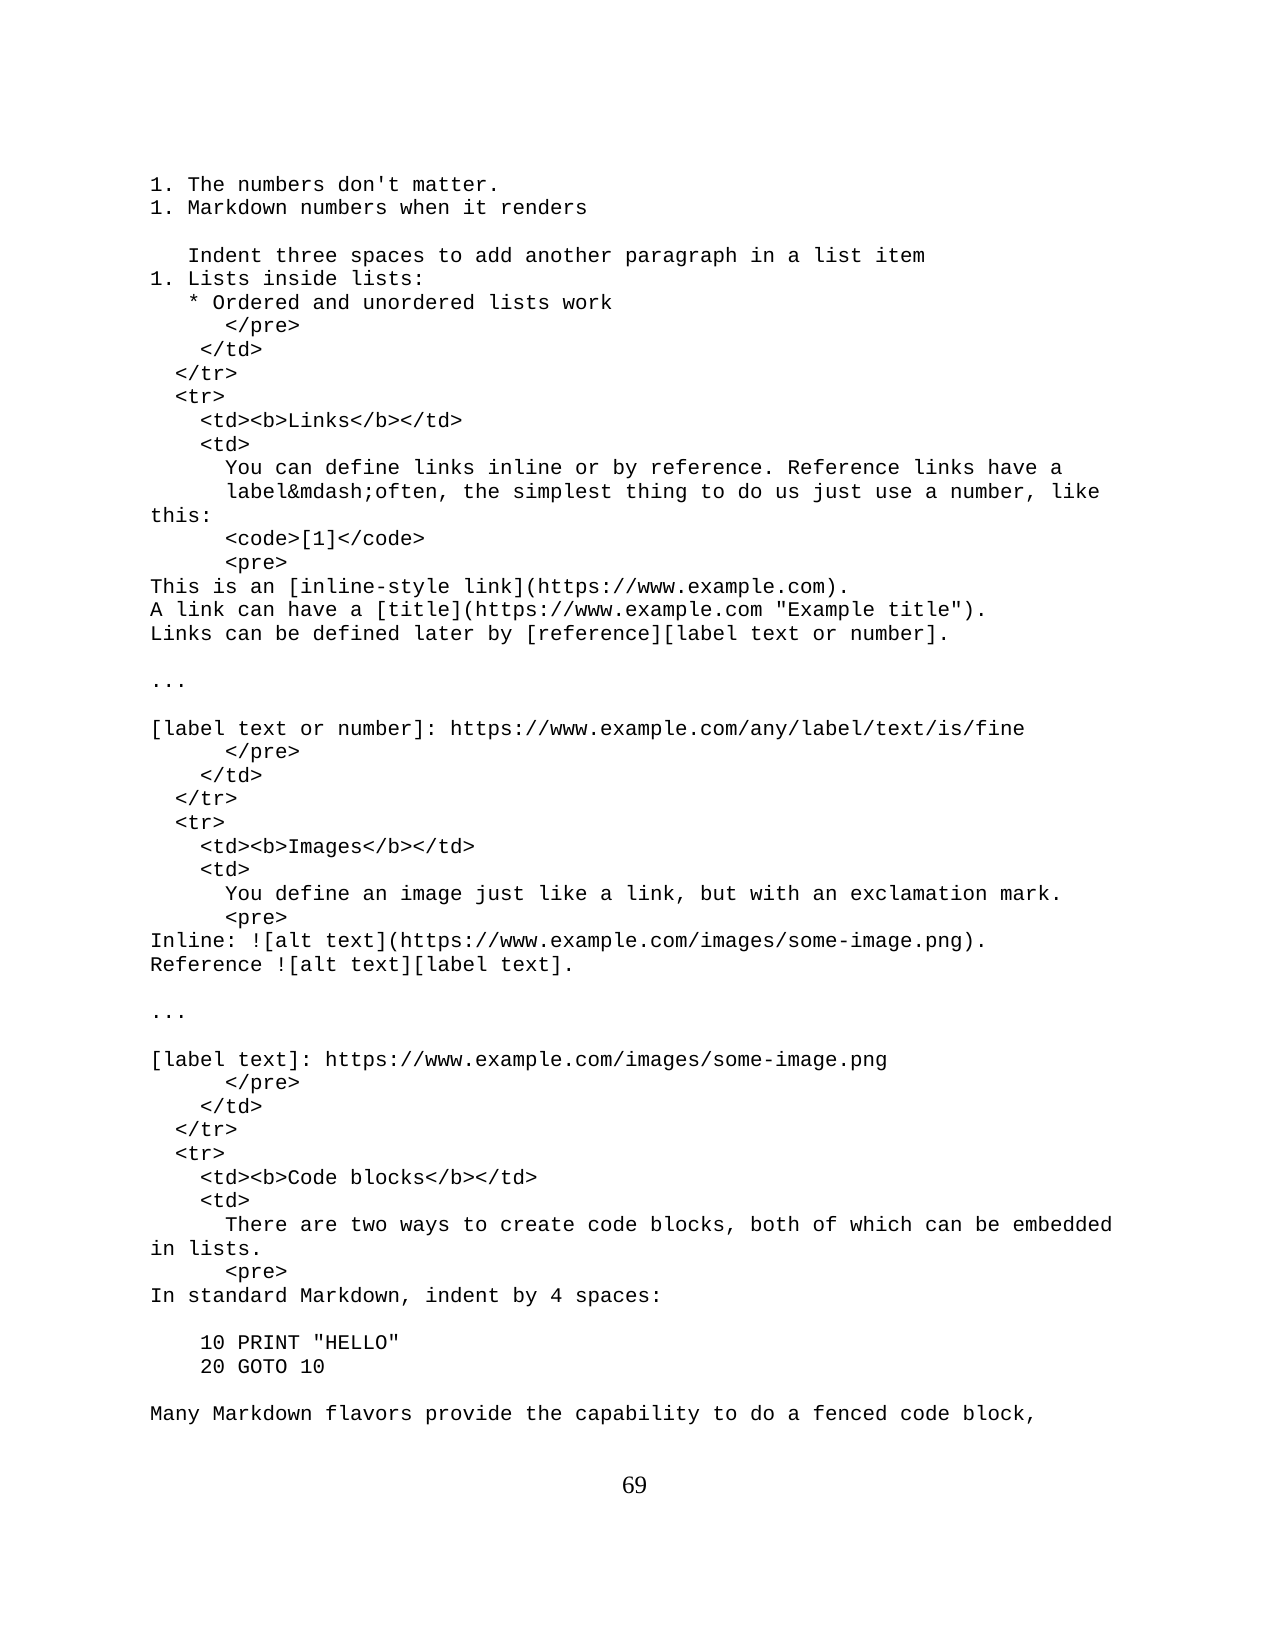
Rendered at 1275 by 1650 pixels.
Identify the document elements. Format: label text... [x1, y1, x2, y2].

text [label text]: https://www.example.com/images/some-image.png [150, 1048, 1125, 1072]
text </td> [150, 339, 1125, 363]
text ... [150, 670, 1125, 694]
text </pre> [150, 741, 1125, 765]
text </pre> [150, 316, 1125, 339]
text ... [150, 1001, 1125, 1025]
text label&mdash;often, the simplest thing to do us just use a number, like this: [150, 481, 1125, 528]
text <td><b>Images</b></td> [150, 836, 1125, 859]
text <td><b>Links</b></td> [150, 410, 1125, 434]
text You can define links inline or by reference. Reference links have a [150, 457, 1125, 481]
text <code>[1]</code> [150, 528, 1125, 552]
text <pre> [150, 907, 1125, 930]
text <tr> [150, 812, 1125, 836]
text <pre> [150, 552, 1125, 576]
text </td> [150, 765, 1125, 788]
text 1. Markdown numbers when it renders [150, 197, 1125, 221]
text <pre> [150, 1261, 1125, 1285]
text Inline: ![alt text](https://www.example.com/images/some-image.png). [150, 930, 1125, 954]
text [label text or number]: https://www.example.com/any/label/text/is/fine [150, 717, 1125, 741]
text 20 GOTO 10 [150, 1356, 1125, 1379]
text Reference ![alt text][label text]. [150, 954, 1125, 978]
text <td><b>Code blocks</b></td> [150, 1167, 1125, 1190]
text </td> [150, 1096, 1125, 1119]
text </pre> [150, 1072, 1125, 1096]
text This is an [inline-style link](https://www.example.com). [150, 576, 1125, 599]
text You define an image just like a link, but with an exclamation mark. [150, 883, 1125, 907]
text * Ordered and unordered lists work [150, 292, 1125, 316]
text Indent three spaces to add another paragraph in a list item [150, 244, 1125, 268]
text 10 PRINT "HELLO" [150, 1332, 1125, 1356]
text 1. The numbers don't matter. [150, 174, 1125, 197]
text <td> [150, 434, 1125, 457]
text <td> [150, 859, 1125, 883]
text </tr> [150, 1119, 1125, 1143]
text Links can be defined later by [reference][label text or number]. [150, 623, 1125, 647]
text There are two ways to create code blocks, both of which can be embedded in lists. [150, 1214, 1125, 1261]
text 1. Lists inside lists: [150, 268, 1125, 292]
text <tr> [150, 1143, 1125, 1167]
text A link can have a [title](https://www.example.com "Example title"). [150, 599, 1125, 623]
text In standard Markdown, indent by 4 spaces: [150, 1285, 1125, 1309]
text </tr> [150, 363, 1125, 386]
text <tr> [150, 386, 1125, 410]
text Many Markdown flavors provide the capability to do a fenced code block, [150, 1403, 1125, 1427]
text </tr> [150, 788, 1125, 812]
text <td> [150, 1190, 1125, 1214]
